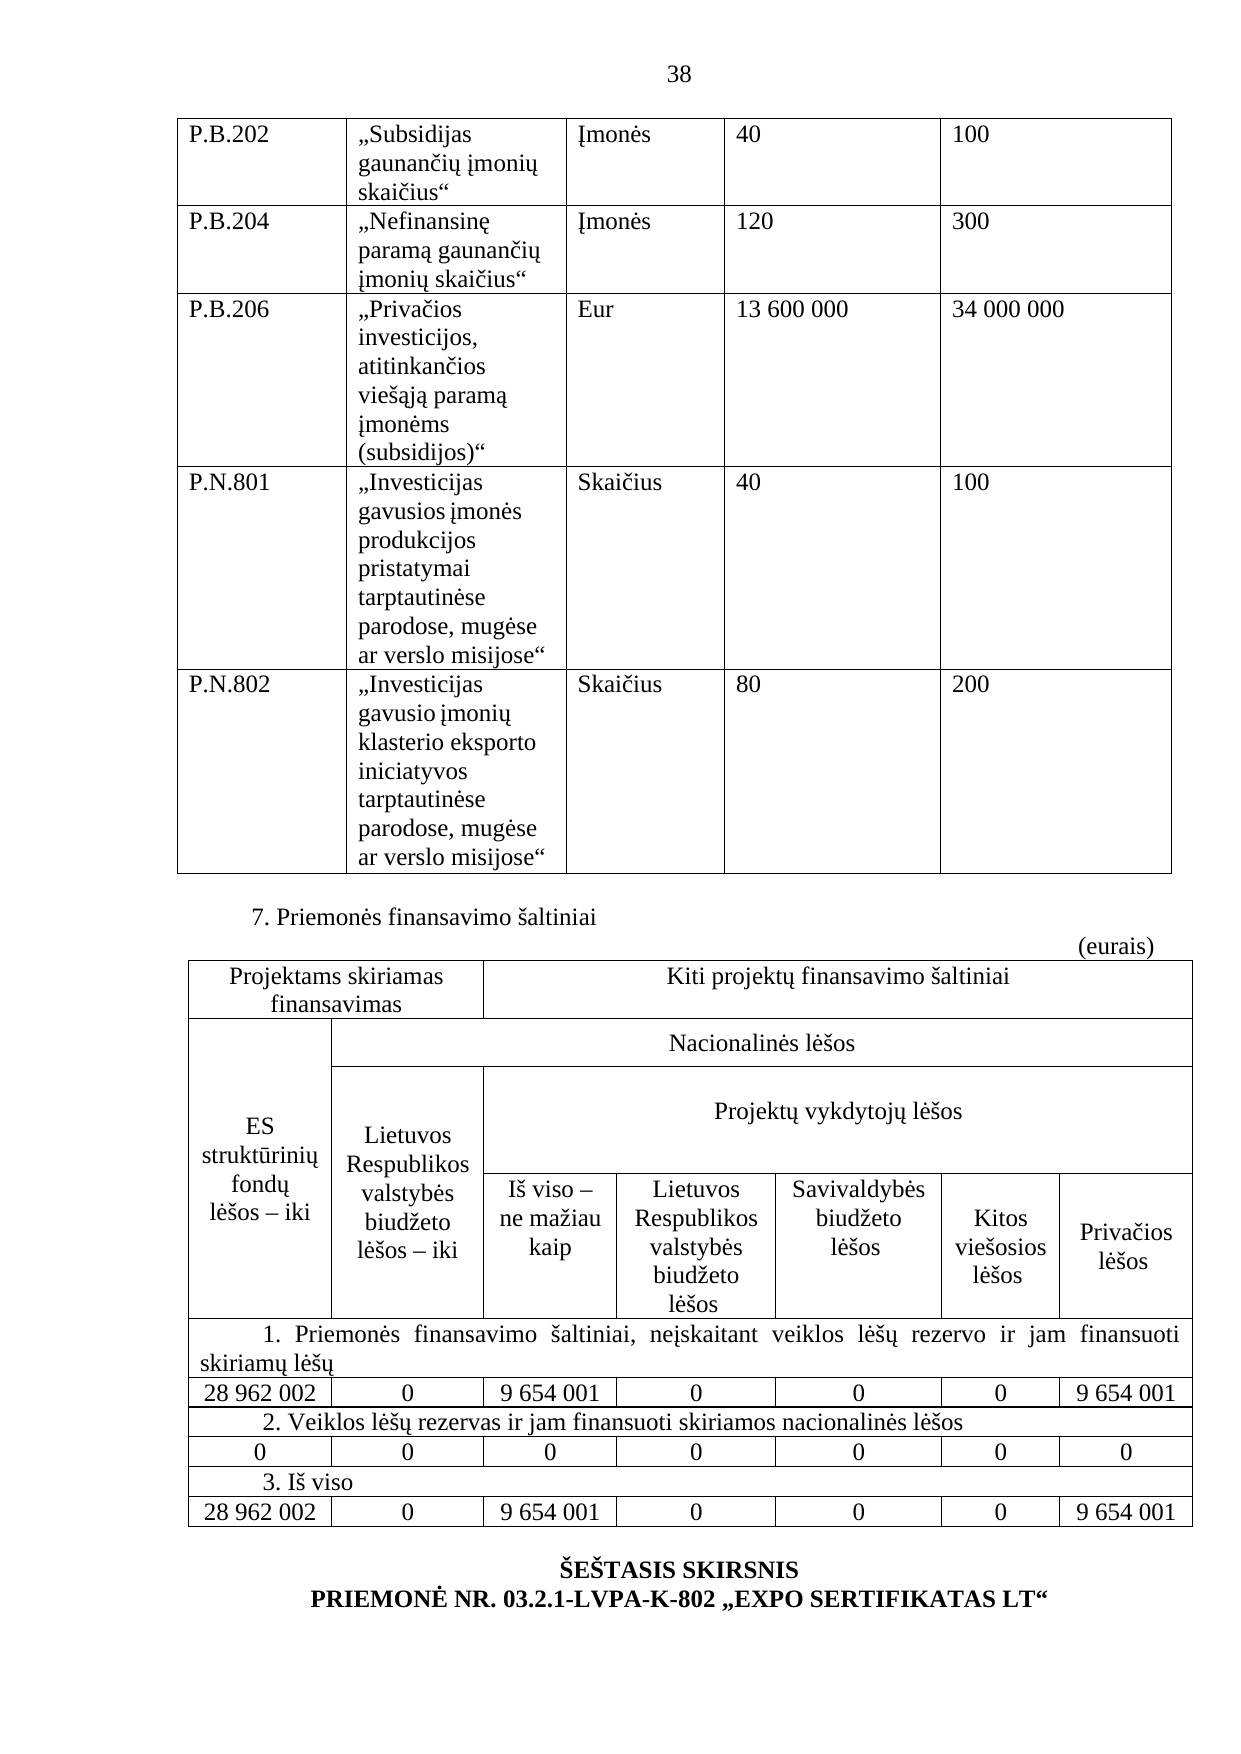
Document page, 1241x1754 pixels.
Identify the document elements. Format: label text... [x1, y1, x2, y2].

table_cell 28 962 002 [189, 1378, 331, 1406]
table_cell 0 [484, 1437, 616, 1466]
table_cell Projektų vykdytojų lėšos [484, 1067, 1192, 1173]
table_cell 0 [776, 1437, 941, 1466]
table_cell 200 [941, 670, 1171, 872]
table_cell „Subsidijas gaunančių įmonių skaičius“ [347, 119, 566, 205]
table_cell Įmonės [567, 119, 724, 205]
table_cell 0 [617, 1497, 775, 1526]
table_cell 0 [332, 1378, 483, 1406]
text 7. Priemonės finansavimo šaltiniai [251, 902, 1181, 931]
table_cell P.B.206 [178, 294, 346, 466]
table_cell „Nefinansinę paramą gaunančių įmonių skaičius“ [347, 206, 566, 293]
table_cell 0 [776, 1378, 941, 1406]
table_cell ES struktūrinių fondų lėšos – iki [189, 1019, 331, 1318]
table_cell 3. Iš viso [189, 1467, 1192, 1496]
table_cell Lietuvos Respublikos valstybės biudžeto lėšos – iki [332, 1067, 483, 1318]
table_cell P.B.202 [178, 119, 346, 205]
table_cell 9 654 001 [484, 1497, 616, 1526]
table_cell Įmonės [567, 206, 724, 293]
table_cell 0 [942, 1437, 1059, 1466]
table_cell 100 [941, 467, 1171, 668]
table_cell Lietuvos Respublikos valstybės biudžeto lėšos [617, 1174, 775, 1318]
table_cell Skaičius [567, 670, 724, 872]
table_cell Privačios lėšos [1060, 1174, 1192, 1318]
table_cell „Investicijas gavusios įmonės produkcijos pristatymai tarptautinėse parodose, mugėse ar verslo misijose“ [347, 467, 566, 668]
table_cell 0 [942, 1497, 1059, 1526]
table_cell 0 [1060, 1437, 1192, 1466]
table_cell 0 [332, 1497, 483, 1526]
table_header Projektams skiriamas finansavimas [189, 961, 483, 1018]
table_header Kiti projektų finansavimo šaltiniai [484, 961, 1192, 1018]
table_cell Iš viso – ne mažiau kaip [484, 1174, 616, 1318]
text ŠEŠTASIS SKIRSNIS [177, 1555, 1181, 1584]
text (eurais) [177, 931, 1181, 960]
table_cell 100 [941, 119, 1171, 205]
table_cell 9 654 001 [1060, 1378, 1192, 1406]
table_cell „Investicijas gavusio įmonių klasterio eksporto iniciatyvos tarptautinėse parodose, mugėse ar verslo misijose“ [347, 670, 566, 872]
table_cell 40 [725, 119, 940, 205]
table_cell 13 600 000 [725, 294, 940, 466]
table_cell P.B.204 [178, 206, 346, 293]
table_cell 1. Priemonės finansavimo šaltiniai, neįskaitant veiklos lėšų rezervo ir jam finansuoti skiriamų lėšų [189, 1319, 1192, 1377]
table_cell 9 654 001 [1060, 1497, 1192, 1526]
table_cell 9 654 001 [484, 1378, 616, 1406]
table_cell 80 [725, 670, 940, 872]
table_cell 28 962 002 [189, 1497, 331, 1526]
table_cell P.N.801 [178, 467, 346, 668]
table_cell Eur [567, 294, 724, 466]
table_cell 0 [332, 1437, 483, 1466]
table_cell 34 000 000 [941, 294, 1171, 466]
table_cell Savivaldybės biudžeto lėšos [776, 1174, 941, 1318]
table_cell 120 [725, 206, 940, 293]
table_cell 40 [725, 467, 940, 668]
table_cell 2. Veiklos lėšų rezervas ir jam finansuoti skiriamos nacionalinės lėšos [189, 1408, 1192, 1436]
table_cell 0 [942, 1378, 1059, 1406]
table_cell 0 [189, 1437, 331, 1466]
table_cell 300 [941, 206, 1171, 293]
table_cell 0 [617, 1437, 775, 1466]
table_cell Kitos viešosios lėšos [942, 1174, 1059, 1318]
table_cell „Privačios investicijos, atitinkančios viešąją paramą įmonėms (subsidijos)“ [347, 294, 566, 466]
table_cell Nacionalinės lėšos [332, 1019, 1192, 1066]
table_cell Skaičius [567, 467, 724, 668]
table_cell 0 [776, 1497, 941, 1526]
text PRIEMONĖ NR. 03.2.1-LVPA-K-802 „EXPO SERTIFIKATAS LT“ [177, 1584, 1181, 1613]
table_cell 0 [617, 1378, 775, 1406]
table_cell P.N.802 [178, 670, 346, 872]
